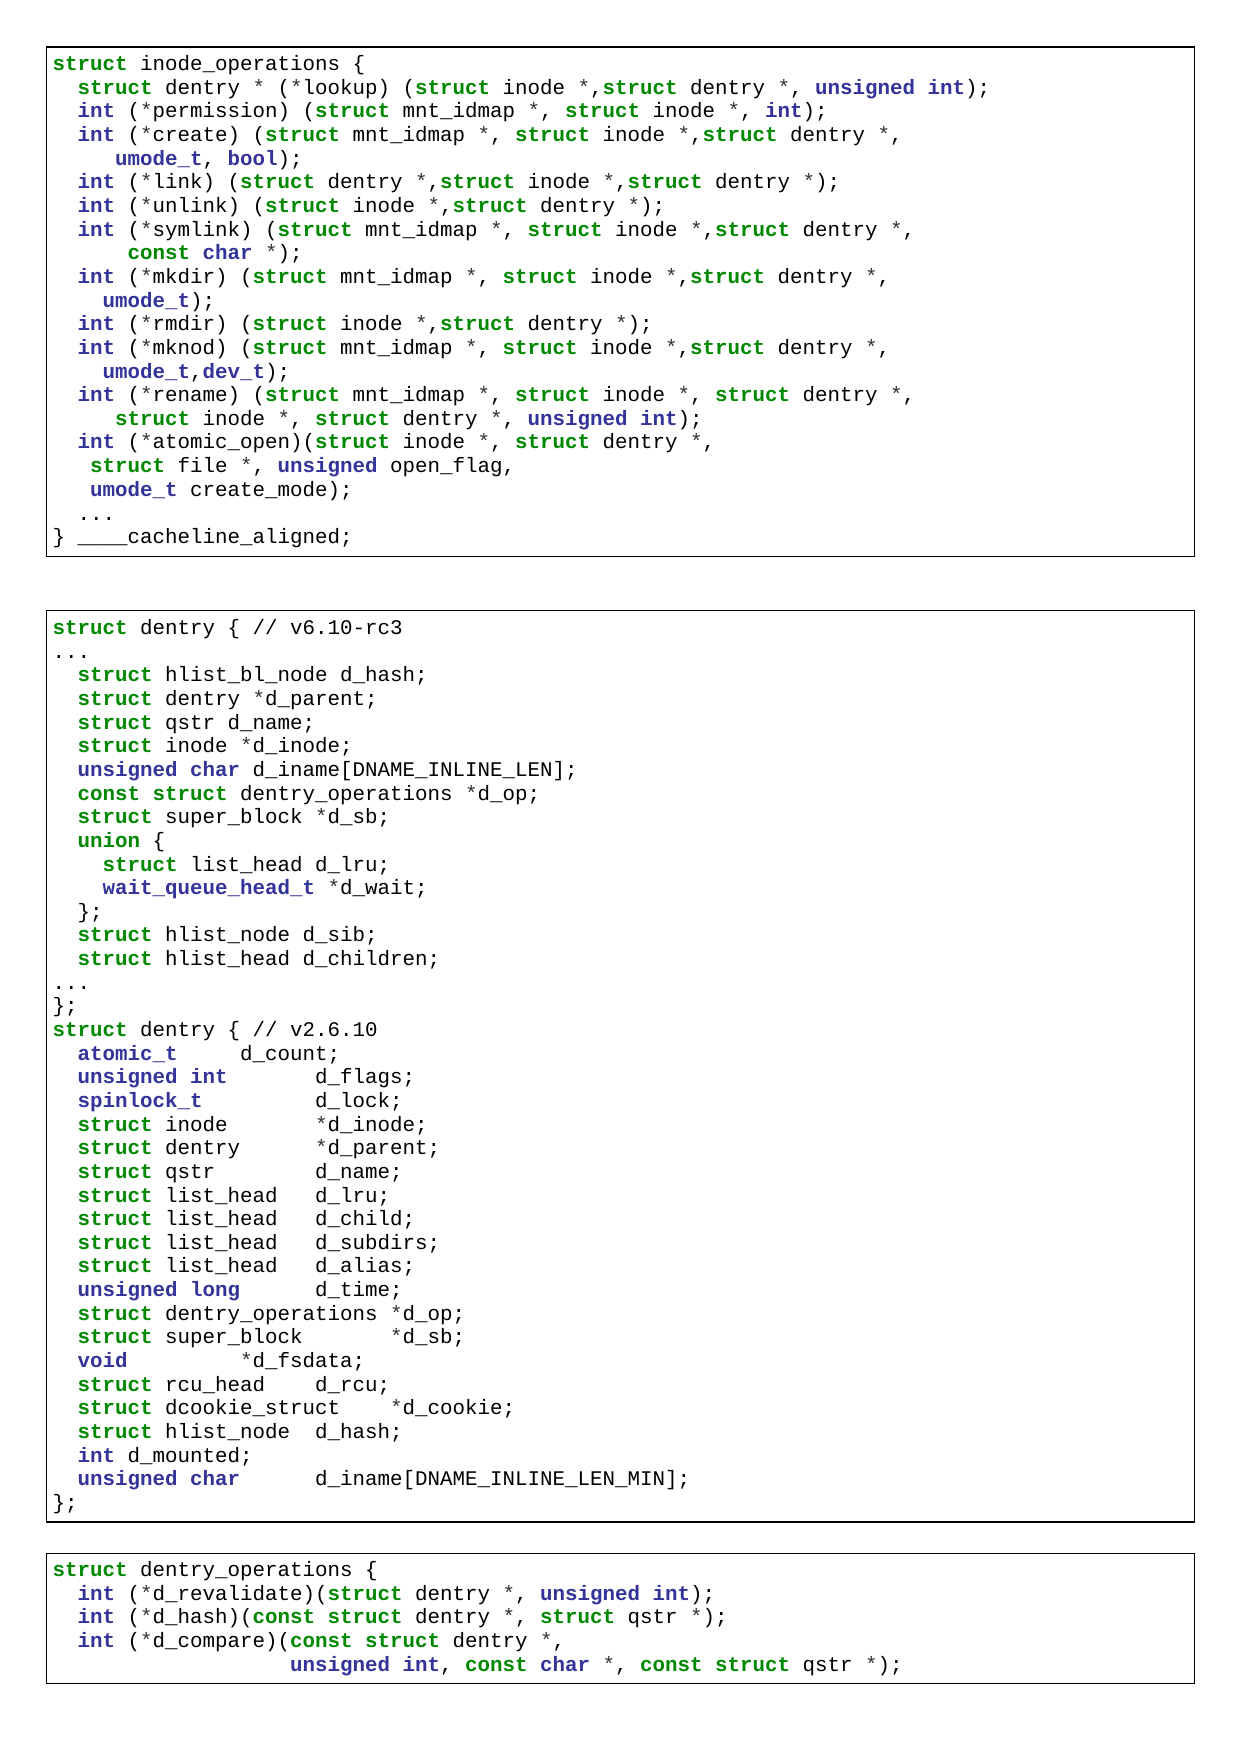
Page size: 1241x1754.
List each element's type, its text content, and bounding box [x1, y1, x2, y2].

table_header struct inode_operations { struct dentry * (*lookup) (struct inode *,struct dentry *, unsigned int); int (*permission) (struct mnt_idmap *, struct inode *, int); int (*create) (struct mnt_idmap *, struct inode *,struct dentry *, umode_t, bool); int (*link) (struct dentry *,struct inode *,struct dentry *); int (*unlink) (struct inode *,struct dentry *); int (*symlink) (struct mnt_idmap *, struct inode *,struct dentry *, const char *); int (*mkdir) (struct mnt_idmap *, struct inode *,struct dentry *, umode_t); int (*rmdir) (struct inode *,struct dentry *); int (*mknod) (struct mnt_idmap *, struct inode *,struct dentry *, umode_t,dev_t); int (*rename) (struct mnt_idmap *, struct inode *, struct dentry *, struct inode *, struct dentry *, unsigned int); int (*atomic_open)(struct inode *, struct dentry *, struct file *, unsigned open_flag, umode_t create_mode); ... } ____cacheline_aligned; [47, 48, 1194, 556]
table_header struct dentry_operations { int (*d_revalidate)(struct dentry *, unsigned int); int (*d_hash)(const struct dentry *, struct qstr *); int (*d_compare)(const struct dentry *, unsigned int, const char *, const struct qstr *); [47, 1554, 1194, 1683]
table_header struct dentry { // v6.10-rc3 ... struct hlist_bl_node d_hash; struct dentry *d_parent; struct qstr d_name; struct inode *d_inode; unsigned char d_iname[DNAME_INLINE_LEN]; const struct dentry_operations *d_op; struct super_block *d_sb; union { struct list_head d_lru; wait_queue_head_t *d_wait; }; struct hlist_node d_sib; struct hlist_head d_children; ... }; struct dentry { // v2.6.10 atomic_t d_count; unsigned int d_flags; spinlock_t d_lock; struct inode *d_inode; struct dentry *d_parent; struct qstr d_name; struct list_head d_lru; struct list_head d_child; struct list_head d_subdirs; struct list_head d_alias; unsigned long d_time; struct dentry_operations *d_op; struct super_block *d_sb; void *d_fsdata; struct rcu_head d_rcu; struct dcookie_struct *d_cookie; struct hlist_node d_hash; int d_mounted; unsigned char d_iname[DNAME_INLINE_LEN_MIN]; }; [47, 611, 1194, 1521]
